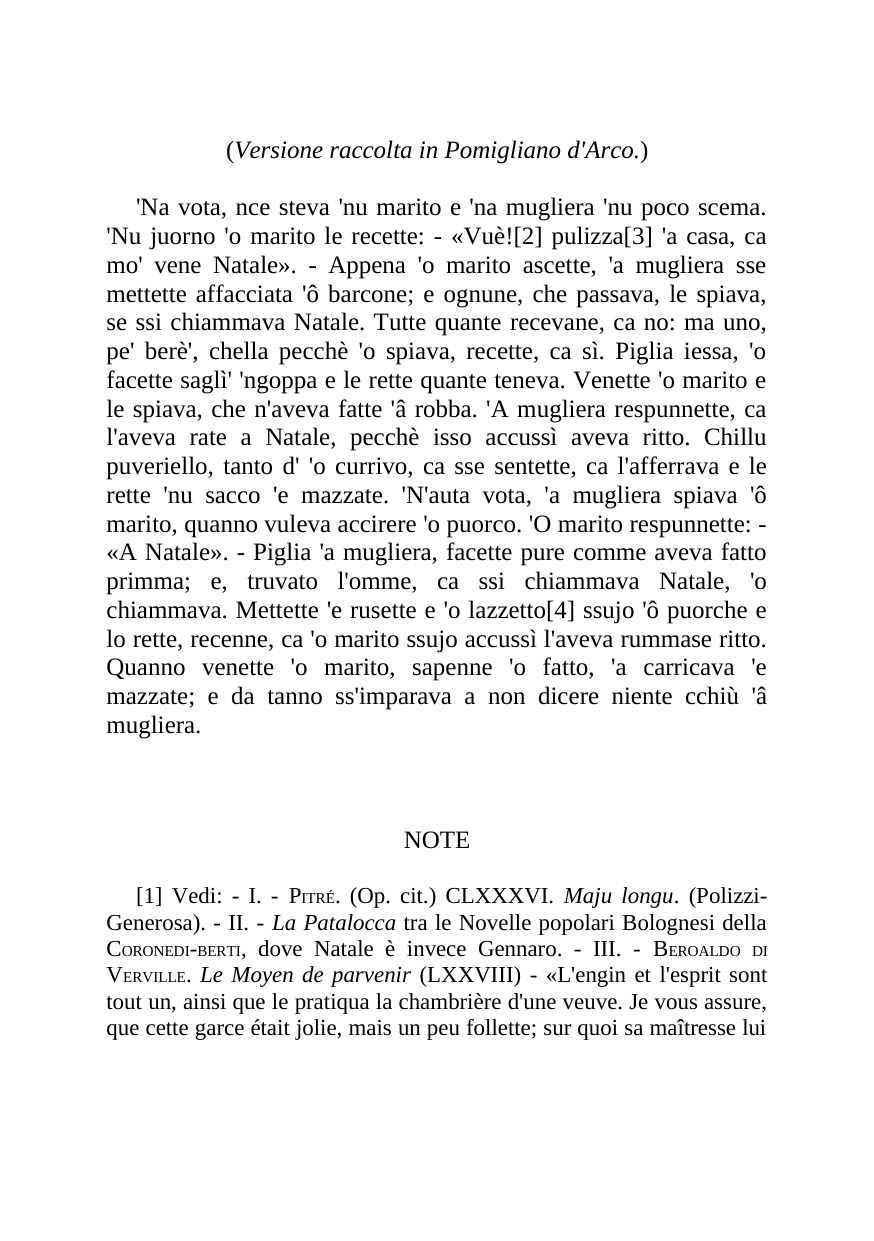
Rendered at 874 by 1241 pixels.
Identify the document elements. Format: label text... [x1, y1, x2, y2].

text 'Na vota, nce steva 'nu marito e 'na mugliera 'nu poco scema. 'Nu juorno 'o marito le recette: - «Vuè![2] pulizza[3] 'a casa, ca mo' vene Natale». - Appena 'o marito ascette, 'a mugliera sse mettette affacciata 'ô barcone; e ognune, che passava, le spiava, se ssi chiammava Natale. Tutte quante recevane, ca no: ma uno, pe' berè', chella pecchè 'o spiava, recette, ca sì. Piglia iessa, 'o facette saglì' 'ngoppa e le rette quante teneva. Venette 'o marito e le spiava, che n'aveva fatte 'â robba. 'A mugliera respunnette, ca l'aveva rate a Natale, pecchè isso accussì aveva ritto. Chillu puveriello, tanto d' 'o currivo, ca sse sentette, ca l'afferrava e le rette 'nu sacco 'e mazzate. 'N'auta vota, 'a mugliera spiava 'ô marito, quanno vuleva accirere 'o puorco. 'O marito respunnette: - «A Natale». - Piglia 'a mugliera, facette pure comme aveva fatto primma; e, truvato l'omme, ca ssi chiammava Natale, 'o chiammava. Mettette 'e rusette e 'o lazzetto[4] ssujo 'ô puorche e lo rette, recenne, ca 'o marito ssujo accussì l'aveva rummase ritto. Quanno venette 'o marito, sapenne 'o fatto, 'a carricava 'e mazzate; e da tanno ss'imparava a non dicere niente cchiù 'â mugliera. [106, 192, 768, 739]
text [1] Vedi: - I. - Pitré. (Op. cit.) CLXXXVI. Maju longu. (Polizzi-Generosa). - II. - La Patalocca tra le Novelle popolari Bolognesi della Coronedi-berti, dove Natale è invece Gennaro. - III. - Beroaldo di Verville. Le Moyen de parvenir (LXXVIII) - «L'engin et l'esprit sont tout un, ainsi que le pratiqua la chambrière d'une veuve. Je vous assure, que cette garce était jolie, mais un peu follette; sur quoi sa maîtresse lui [106, 882, 768, 1041]
text NOTE [106, 825, 768, 854]
text (Versione raccolta in Pomigliano d'Arco.) [106, 135, 768, 164]
